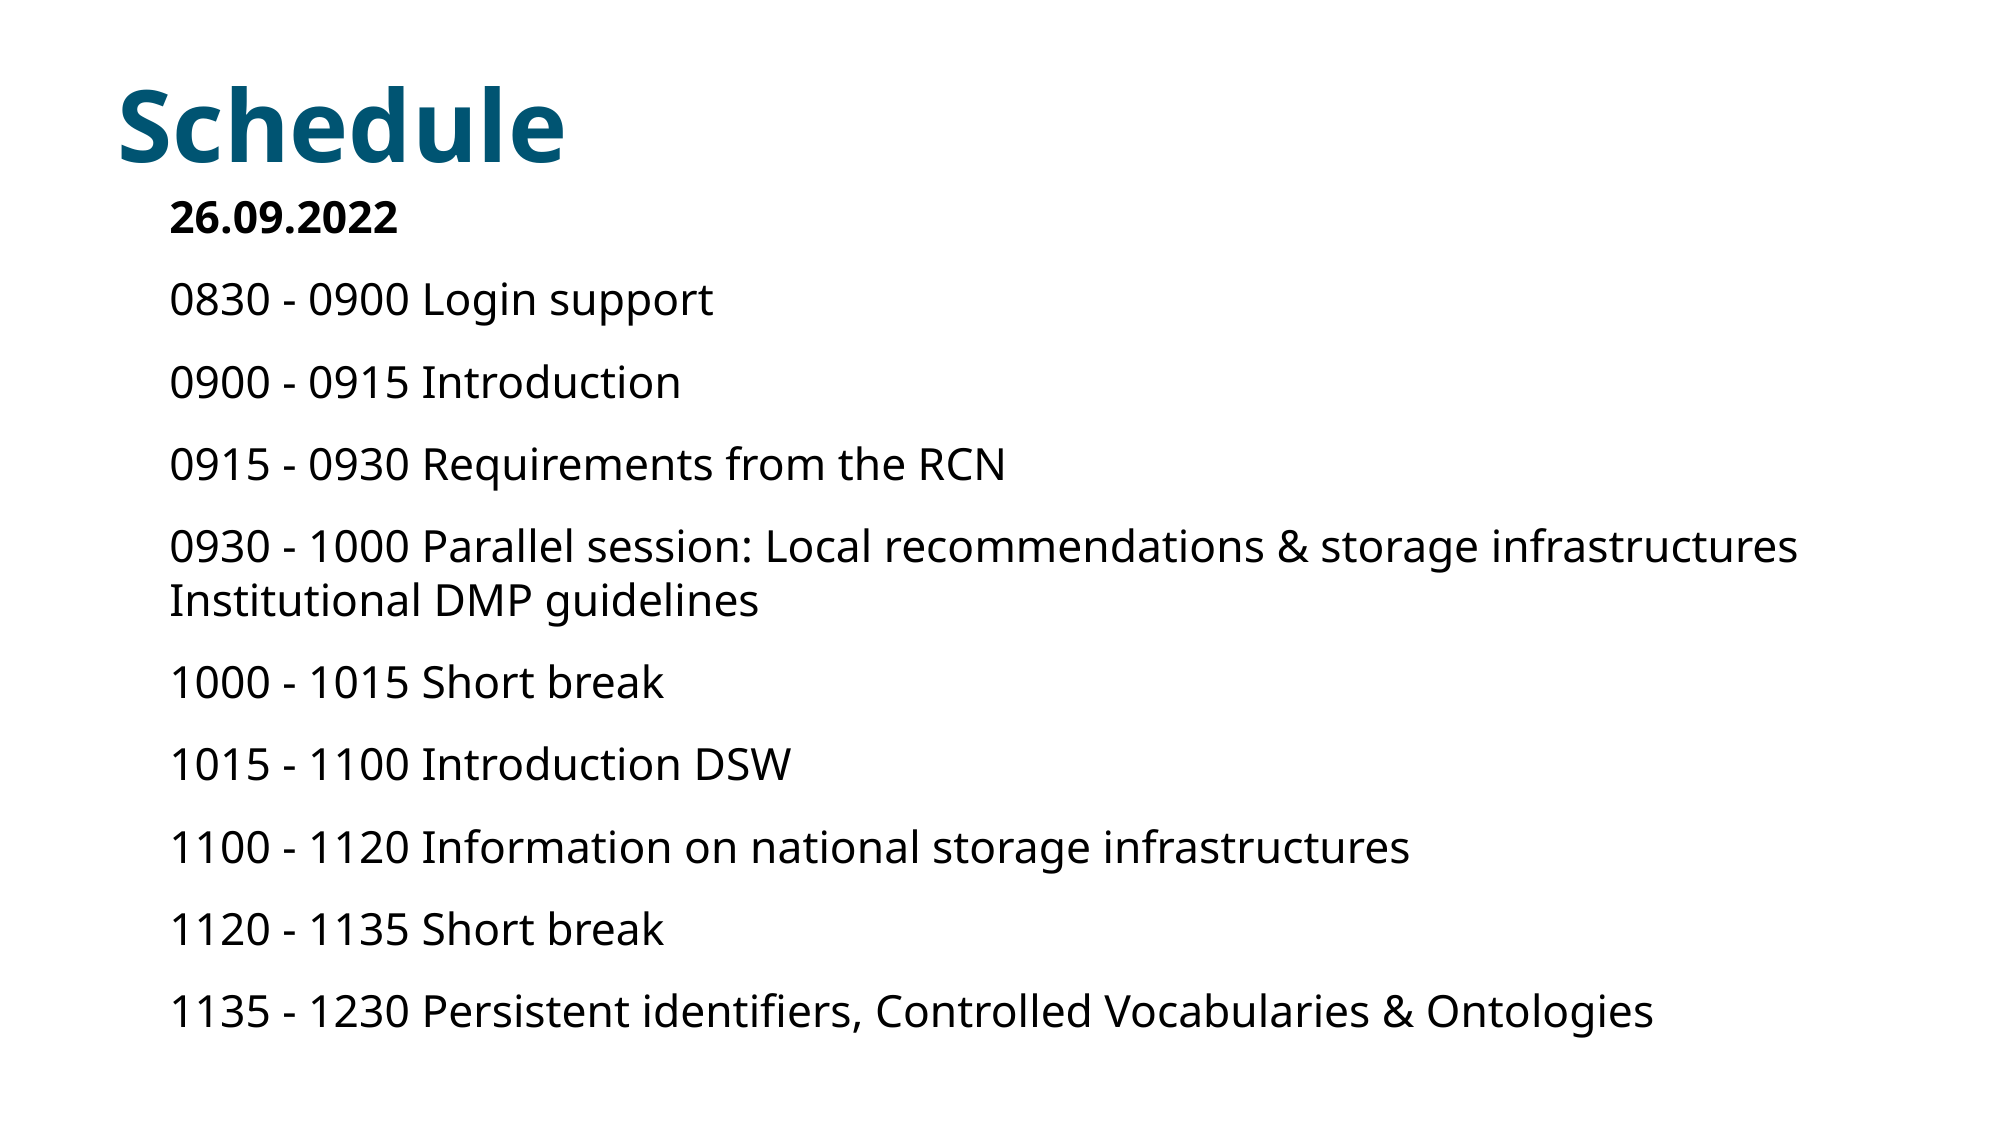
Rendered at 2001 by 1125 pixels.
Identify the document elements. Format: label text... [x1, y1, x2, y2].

list 26.09.2022 0830 - 0900 Login support 0900 - 0915 Introduction 0915 - 0930 Requirements from the RCN 0930 - 1000 Parallel session: Local recommendations & storage infrastructures Institutional DMP guidelines 1000 - 1015 Short break 1015 - 1100 Introduction DSW 1100 - 1120 Information on national storage infrastructures 1120 - 1135 Short break 1135 - 1230 Persistent identifiers, Controlled Vocabularies & Ontologies [99, 188, 1901, 1040]
title Schedule [117, 62, 1902, 170]
